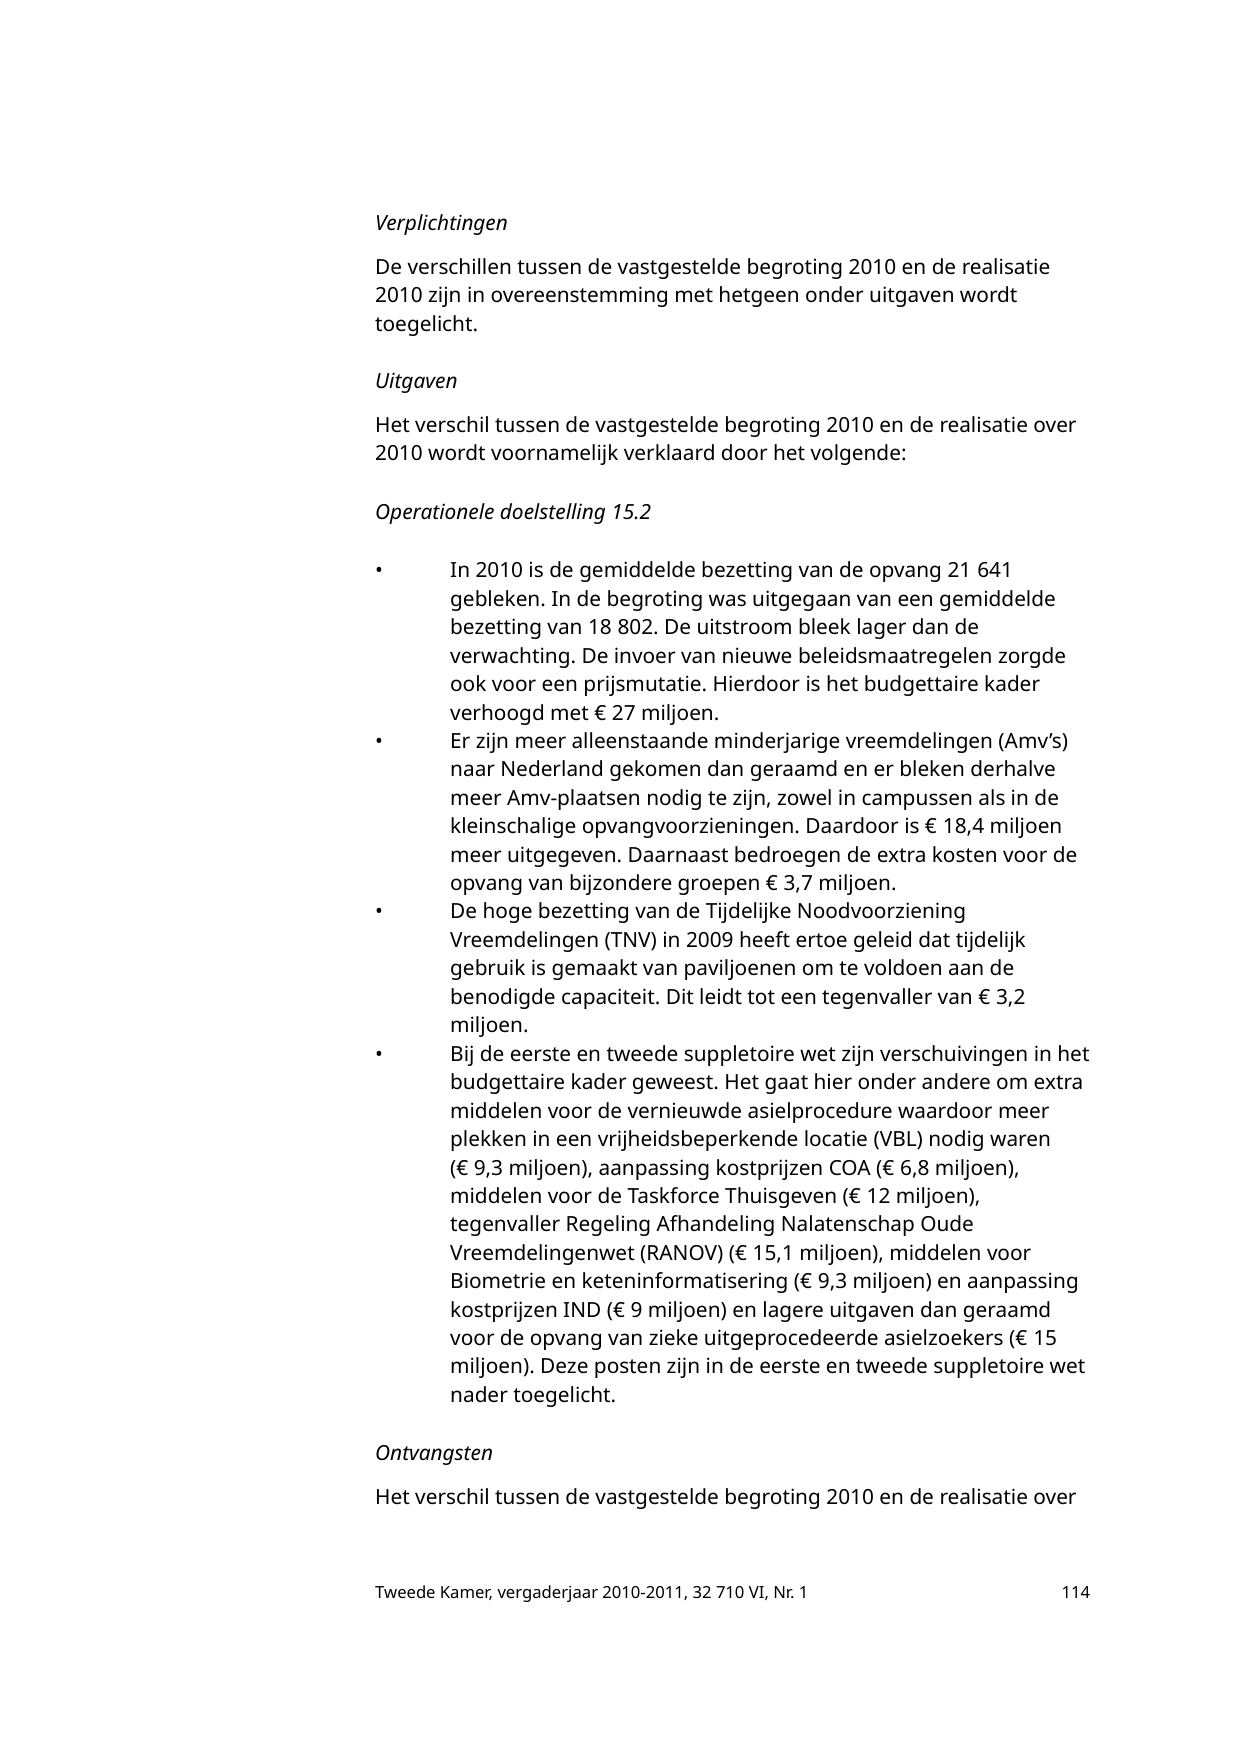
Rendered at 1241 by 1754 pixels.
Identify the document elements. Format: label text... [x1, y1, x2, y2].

list In 2010 is de gemiddelde bezetting van de opvang 21 641 gebleken. In de begroting was uitgegaan van een gemiddelde bezetting van 18 802. De uitstroom bleek lager dan de verwachting. De invoer van nieuwe beleidsmaatregelen zorgde ook voor een prijsmutatie. Hierdoor is het budgettaire kader verhoogd met € 27 miljoen. [375, 555, 1090, 726]
list Bij de eerste en tweede suppletoire wet zijn verschuivingen in het budgettaire kader geweest. Het gaat hier onder andere om extra middelen voor de vernieuwde asielprocedure waardoor meer plekken in een vrijheidsbeperkende locatie (VBL) nodig waren (€ 9,3 miljoen), aanpassing kostprijzen COA (€ 6,8 miljoen), middelen voor de Taskforce Thuisgeven (€ 12 miljoen), tegenvaller Regeling Afhandeling Nalatenschap Oude Vreemdelingenwet (RANOV) (€ 15,1 miljoen), middelen voor Biometrie en keteninformatisering (€ 9,3 miljoen) en aanpassing kostprijzen IND (€ 9 miljoen) en lagere uitgaven dan geraamd voor de opvang van zieke uitgeprocedeerde asielzoekers (€ 15 miljoen). Deze posten zijn in de eerste en tweede suppletoire wet nader toegelicht. [375, 1039, 1090, 1408]
text Uitgaven [375, 367, 1090, 395]
text Het verschil tussen de vastgestelde begroting 2010 en de realisatie over [375, 1482, 1090, 1510]
list Er zijn meer alleenstaande minderjarige vreemdelingen (Amv’s) naar Nederland gekomen dan geraamd en er bleken derhalve meer Amv-plaatsen nodig te zijn, zowel in campussen als in de kleinschalige opvangvoorzieningen. Daardoor is € 18,4 miljoen meer uitgegeven. Daarnaast bedroegen de extra kosten voor de opvang van bijzondere groepen € 3,7 miljoen. [375, 726, 1090, 897]
text Verplichtingen [375, 208, 1090, 237]
text Het verschil tussen de vastgestelde begroting 2010 en de realisatie over 2010 wordt voornamelijk verklaard door het volgende: [375, 410, 1090, 467]
list De hoge bezetting van de Tijdelijke Noodvoorziening Vreemdelingen (TNV) in 2009 heeft ertoe geleid dat tijdelijk gebruik is gemaakt van paviljoenen om te voldoen aan de benodigde capaciteit. Dit leidt tot een tegenvaller van € 3,2 miljoen. [375, 897, 1090, 1039]
text De verschillen tussen de vastgestelde begroting 2010 en de realisatie 2010 zijn in overeenstemming met hetgeen onder uitgaven wordt toegelicht. [375, 252, 1090, 337]
text Ontvangsten [375, 1438, 1090, 1467]
text Operationele doelstelling 15.2 [375, 497, 1090, 525]
